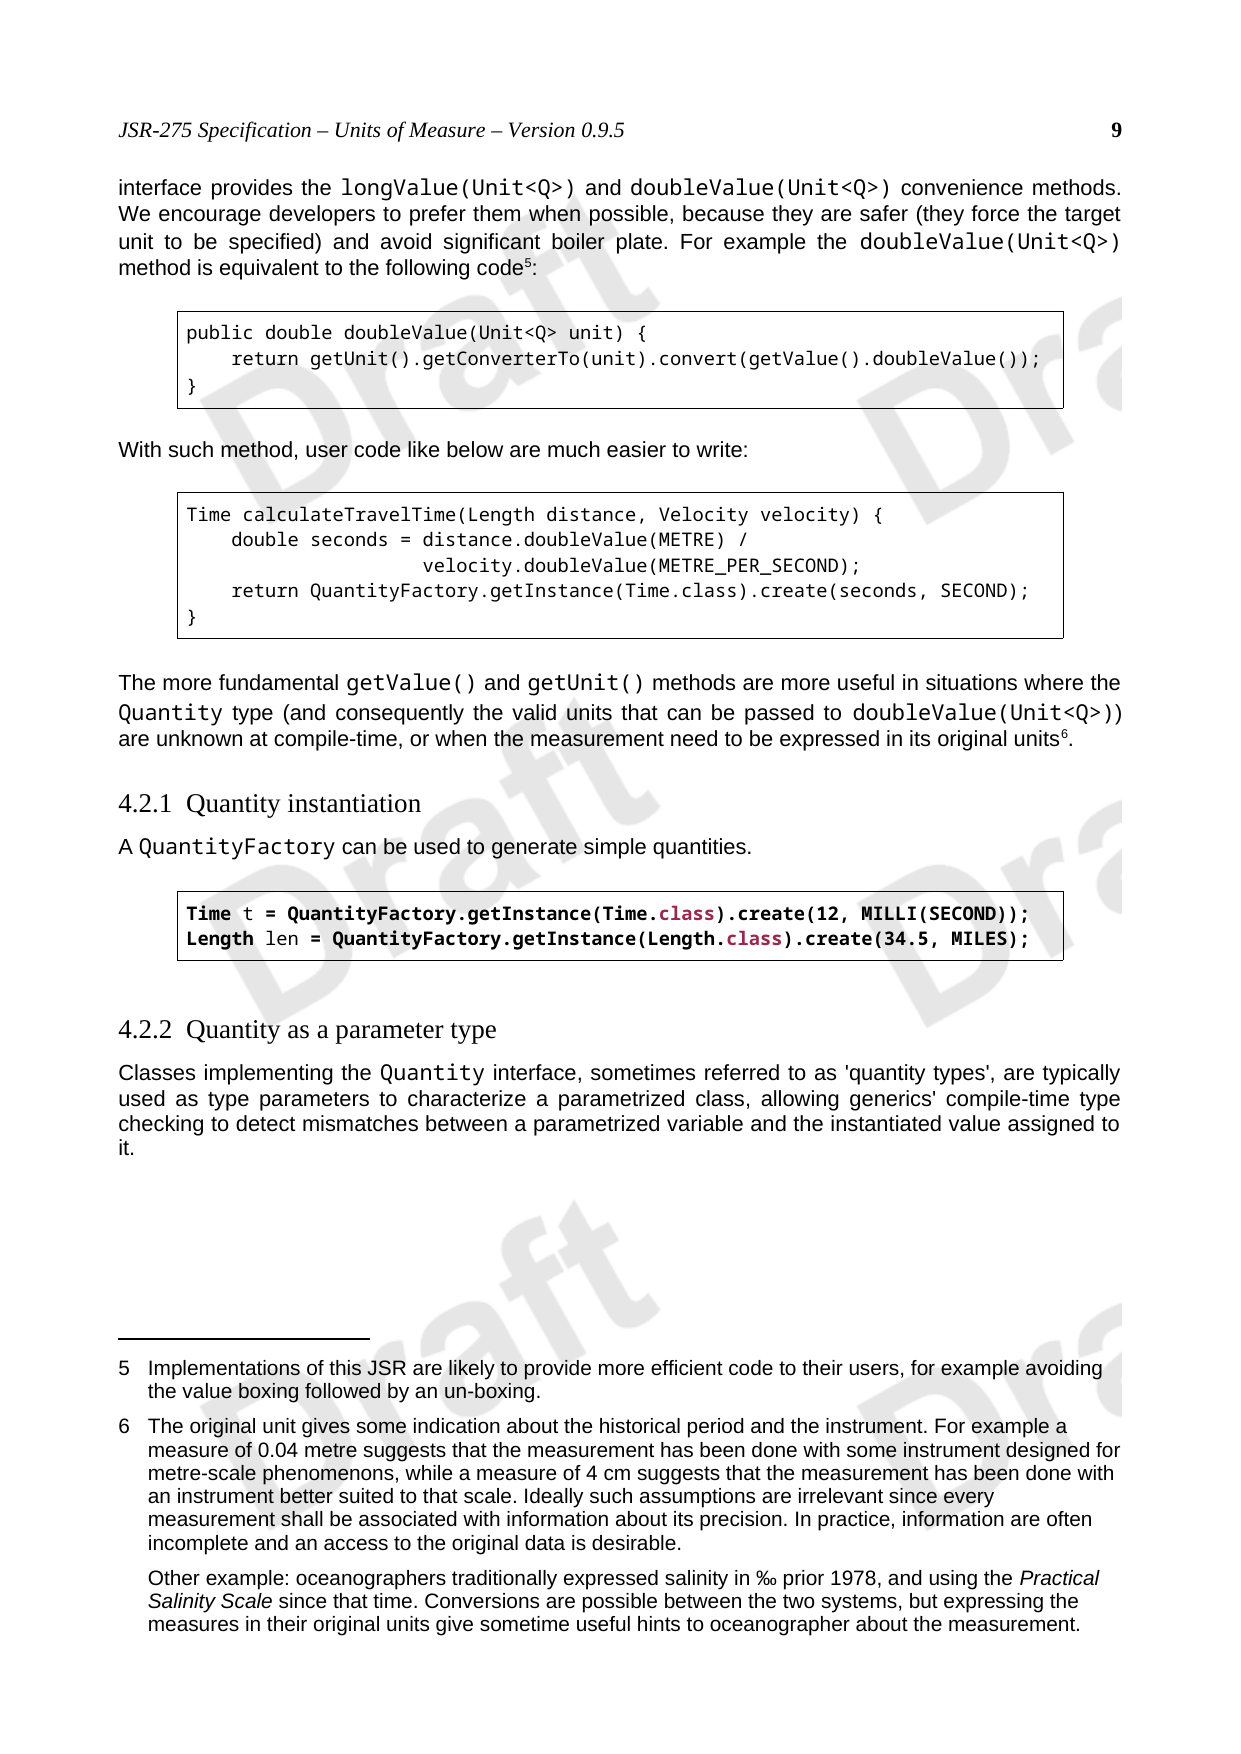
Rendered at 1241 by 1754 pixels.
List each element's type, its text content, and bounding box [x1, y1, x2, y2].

text Implementations of this JSR are likely to provide more efficient code to their users, for example avoiding the value boxing followed by an un-boxing. [118, 1357, 1122, 1403]
text With such method, user code like below are much easier to write: [118, 437, 1122, 462]
text Time calculateTravelTime(Length distance, Velocity velocity) { [178, 493, 1063, 518]
text Length len = QuantityFactory.getInstance(Length.class).create(34.5, MILES); [178, 917, 1063, 960]
text } [178, 362, 1063, 408]
picture [118, 1045, 1122, 1057]
subtitle Quantity instantiation [118, 789, 1122, 819]
text Classes implementing the Quantity interface, sometimes referred to as 'quantity types', are typically used as type parameters to characterize a parametrized class, allowing generics' compile-time type checking to detect mismatches between a parametrized variable and the instantiated value assigned to it. [118, 1057, 1122, 1160]
text double seconds = distance.doubleValue(METRE) / velocity.doubleValue(METRE_PER_SECOND); [178, 518, 1063, 569]
text Other example: oceanographers traditionally expressed salinity in ‰ prior 1978, and using the Practical Salinity Scale since that time. Conversions are possible between the two systems, but expressing the measures in their original units give sometime useful hints to oceanographer about the measurement. [118, 1566, 1122, 1636]
subtitle Quantity as a parameter type [118, 1015, 1122, 1045]
picture [118, 1554, 1122, 1566]
text interface provides the longValue(Unit<Q>) and doubleValue(Unit<Q>) convenience methods. We encourage developers to prefer them when possible, because they are safer (they force the target unit to be specified) and avoid significant boiler plate. For example the doubleValue(Unit<Q>) method is equivalent to the following code: [118, 172, 1122, 280]
picture [118, 280, 1122, 437]
text return getUnit().getConverterTo(unit).convert(getValue().doubleValue()); [178, 336, 1063, 362]
text Time t = QuantityFactory.getInstance(Time.class).create(12, MILLI(SECOND)); [178, 892, 1063, 917]
text } [178, 594, 1063, 638]
text return QuantityFactory.getInstance(Time.class).create(seconds, SECOND); [178, 569, 1063, 594]
picture [118, 117, 1122, 172]
text A QuantityFactory can be used to generate simple quantities. [118, 831, 1122, 861]
text The original unit gives some indication about the historical period and the instrument. For example a measure of 0.04 metre suggests that the measurement has been done with some instrument designed for metre-scale phenomenons, while a measure of 4 cm suggests that the measurement has been done with an instrument better suited to that scale. Ideally such assumptions are irrelevant since every measurement shall be associated with information about its precision. In practice, information are often incomplete and an access to the original data is desirable. [118, 1415, 1122, 1554]
picture [118, 1403, 1122, 1415]
text public double doubleValue(Unit<Q> unit) { [178, 312, 1063, 336]
picture [118, 819, 1122, 831]
picture [118, 861, 1122, 1015]
picture [118, 751, 1122, 789]
picture [118, 1160, 1122, 1357]
picture [118, 462, 1122, 667]
text The more fundamental getValue() and getUnit() methods are more useful in situations where the Quantity type (and consequently the valid units that can be passed to doubleValue(Unit<Q>)) are unknown at compile-time, or when the measurement need to be expressed in its original units. [118, 667, 1122, 751]
